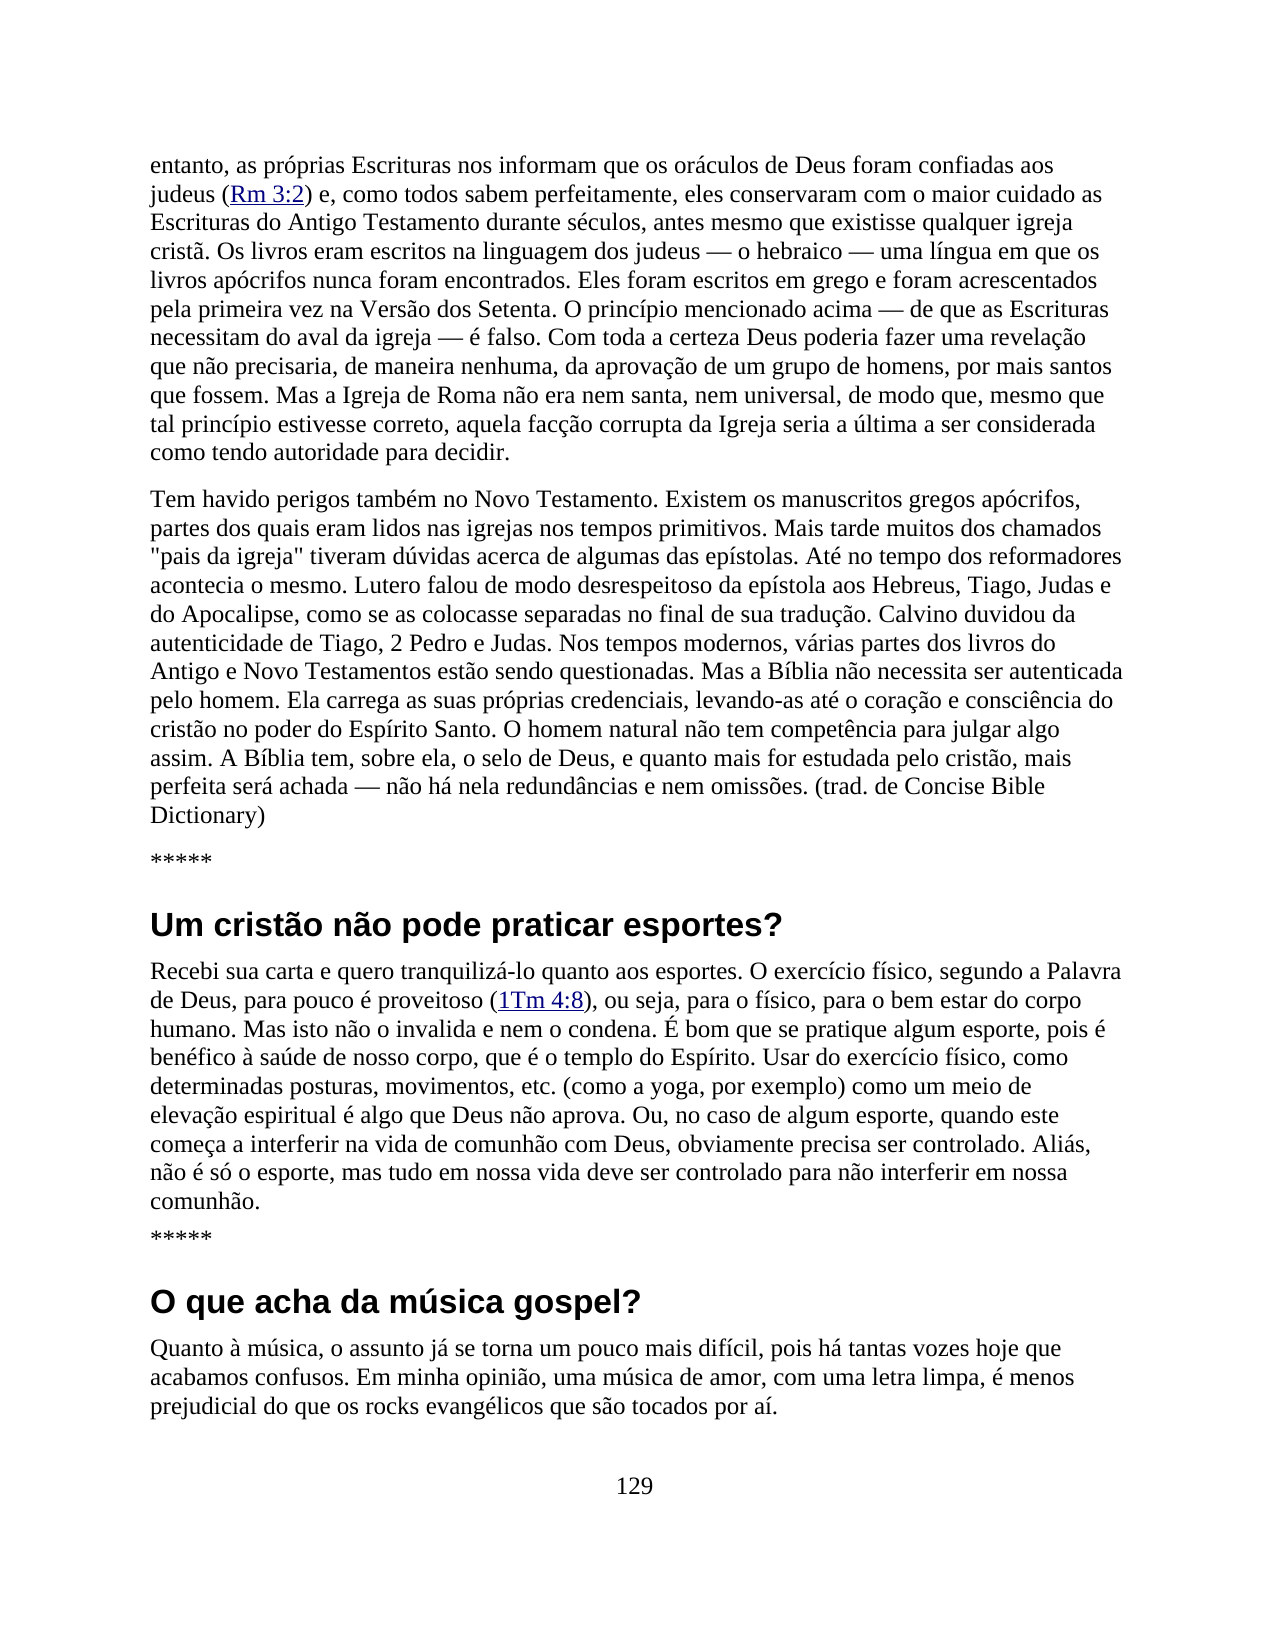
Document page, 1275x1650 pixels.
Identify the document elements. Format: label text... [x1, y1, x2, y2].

subtitle Um cristão não pode praticar esportes? [150, 905, 1125, 944]
text ***** [150, 847, 1125, 875]
text Quanto à música, o assunto já se torna um pouco mais difícil, pois há tantas vozes hoje que acabamos confusos. Em minha opinião, uma música de amor, com uma letra limpa, é menos prejudicial do que os rocks evangélicos que são tocados por aí. [150, 1333, 1125, 1420]
text ***** [150, 1224, 1125, 1253]
text entanto, as próprias Escrituras nos informam que os oráculos de Deus foram confiadas aos judeus (Rm 3:2) e, como todos sabem perfeitamente, eles conservaram com o maior cuidado as Escrituras do Antigo Testamento durante séculos, antes mesmo que existisse qualquer igreja cristã. Os livros eram escritos na linguagem dos judeus — o hebraico — uma língua em que os livros apócrifos nunca foram encontrados. Eles foram escritos em grego e foram acrescentados pela primeira vez na Versão dos Setenta. O princípio mencionado acima — de que as Escrituras necessitam do aval da igreja — é falso. Com toda a certeza Deus poderia fazer uma revelação que não precisaria, de maneira nenhuma, da aprovação de um grupo de homens, por mais santos que fossem. Mas a Igreja de Roma não era nem santa, nem universal, de modo que, mesmo que tal princípio estivesse correto, aquela facção corrupta da Igreja seria a última a ser considerada como tendo autoridade para decidir. [150, 150, 1125, 466]
subtitle O que acha da música gospel? [150, 1282, 1125, 1321]
text Tem havido perigos também no Novo Testamento. Existem os manuscritos gregos apócrifos, partes dos quais eram lidos nas igrejas nos tempos primitivos. Mais tarde muitos dos chamados "pais da igreja" tiveram dúvidas acerca de algumas das epístolas. Até no tempo dos reformadores acontecia o mesmo. Lutero falou de modo desrespeitoso da epístola aos Hebreus, Tiago, Judas e do Apocalipse, como se as colocasse separadas no final de sua tradução. Calvino duvidou da autenticidade de Tiago, 2 Pedro e Judas. Nos tempos modernos, várias partes dos livros do Antigo e Novo Testamentos estão sendo questionadas. Mas a Bíblia não necessita ser autenticada pelo homem. Ela carrega as suas próprias credenciais, levando-as até o coração e consciência do cristão no poder do Espírito Santo. O homem natural não tem competência para julgar algo assim. A Bíblia tem, sobre ela, o selo de Deus, e quanto mais for estudada pelo cristão, mais perfeita será achada — não há nela redundâncias e nem omissões. (trad. de Concise Bible Dictionary) [150, 484, 1125, 829]
text Recebi sua carta e quero tranquilizá-lo quanto aos esportes. O exercício físico, segundo a Palavra de Deus, para pouco é proveitoso (1Tm 4:8), ou seja, para o físico, para o bem estar do corpo humano. Mas isto não o invalida e nem o condena. É bom que se pratique algum esporte, pois é benéfico à saúde de nosso corpo, que é o templo do Espírito. Usar do exercício físico, como determinadas posturas, movimentos, etc. (como a yoga, por exemplo) como um meio de elevação espiritual é algo que Deus não aprova. Ou, no caso de algum esporte, quando este começa a interferir na vida de comunhão com Deus, obviamente precisa ser controlado. Aliás, não é só o esporte, mas tudo em nossa vida deve ser controlado para não interferir em nossa comunhão. [150, 956, 1125, 1215]
